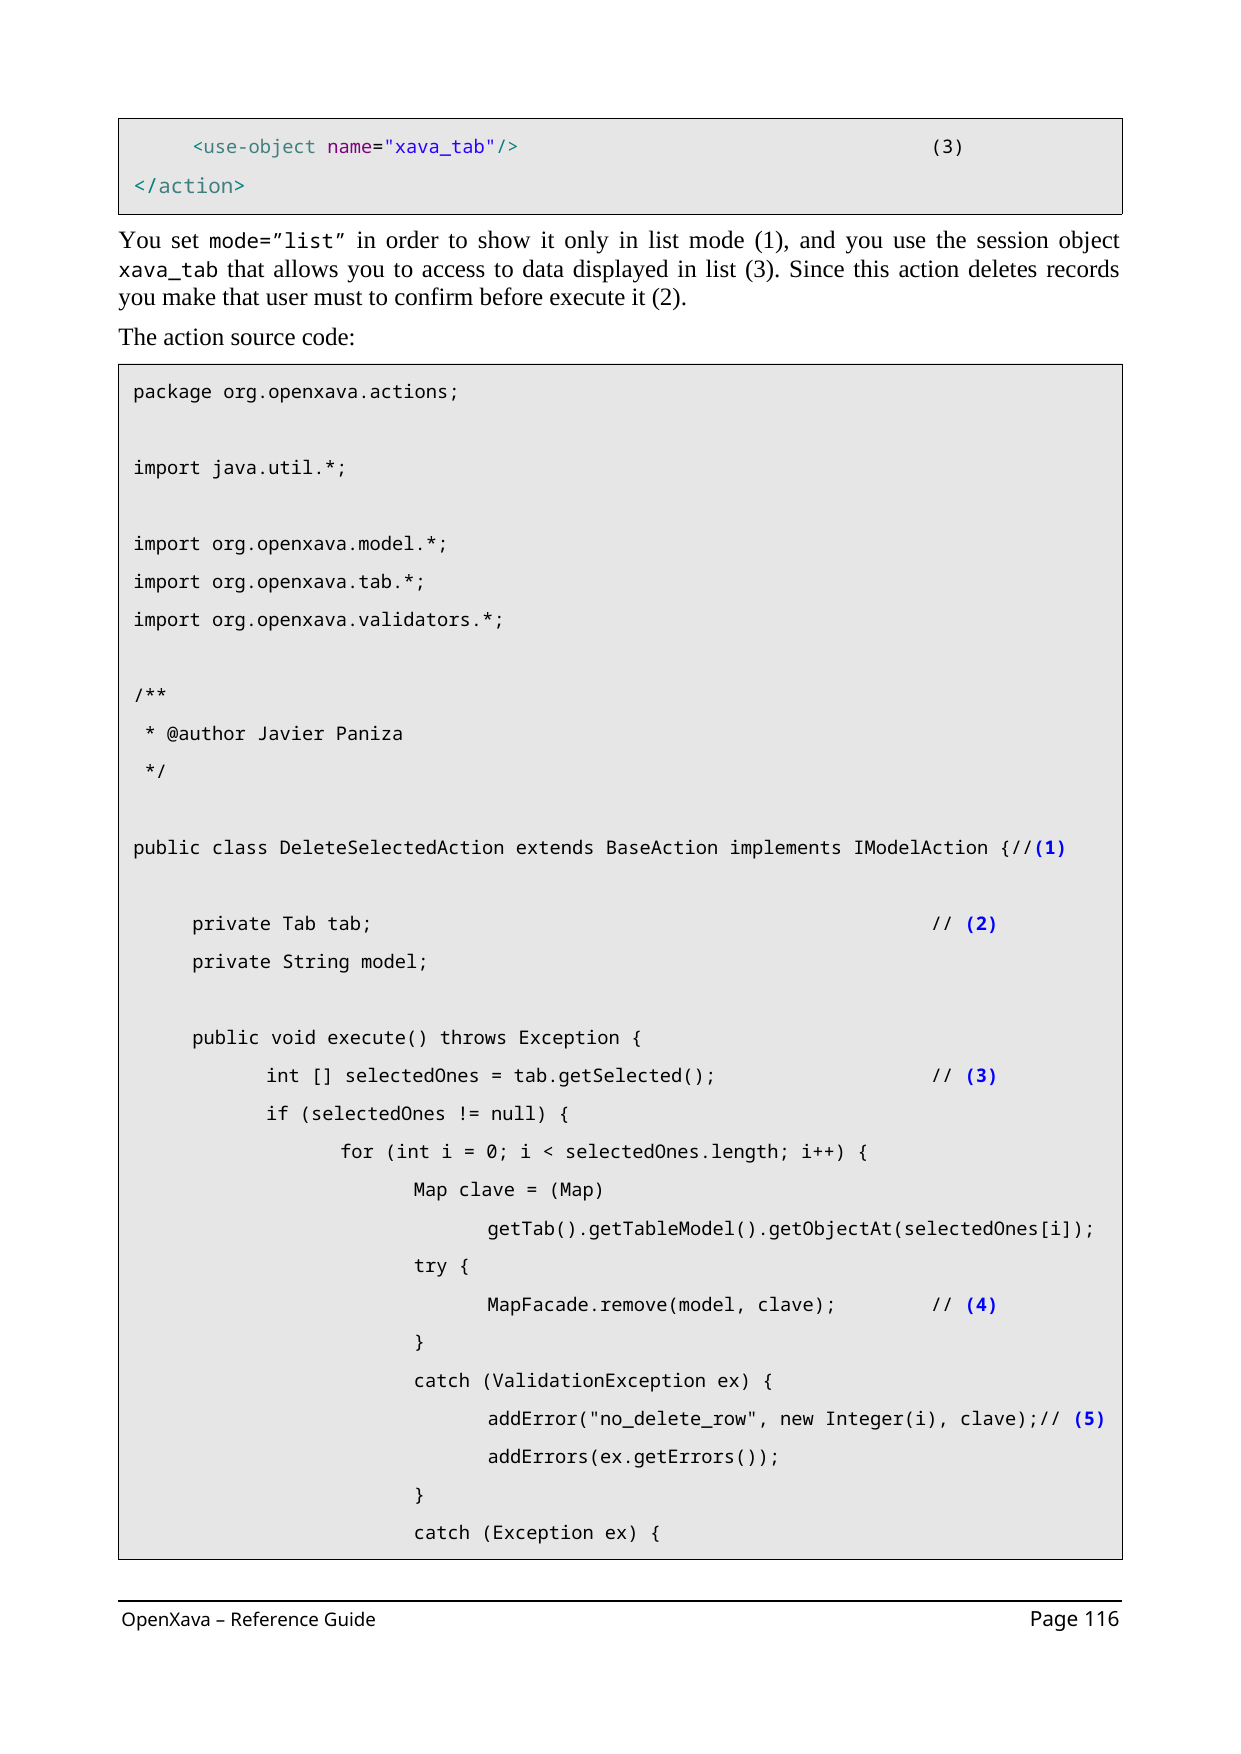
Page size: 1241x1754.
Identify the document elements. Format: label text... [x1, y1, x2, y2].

text package org.openxava.actions; [119, 365, 1122, 402]
text } [119, 1314, 1122, 1352]
text import org.openxava.validators.*; [119, 592, 1122, 630]
text public class DeleteSelectedAction extends BaseAction implements IModelAction {//(1) [119, 820, 1122, 858]
text import org.openxava.model.*; [119, 516, 1122, 554]
text private Tab tab; // (2) [119, 896, 1122, 934]
text * @author Javier Paniza [119, 706, 1122, 744]
text addErrors(ex.getErrors()); [119, 1428, 1122, 1466]
text } [119, 1466, 1122, 1504]
text int [] selectedOnes = tab.getSelected(); // (3) [119, 1048, 1122, 1086]
text try { [119, 1238, 1122, 1276]
text The action source code: [118, 323, 1122, 351]
text MapFacade.remove(model, clave); // (4) [119, 1276, 1122, 1314]
text import org.openxava.tab.*; [119, 554, 1122, 592]
text private String model; [119, 934, 1122, 972]
text public void execute() throws Exception { [119, 1010, 1122, 1048]
text import java.util.*; [119, 439, 1122, 478]
text addError("no_delete_row", new Integer(i), clave);// (5) [119, 1390, 1122, 1428]
text getTab().getTableModel().getObjectAt(selectedOnes[i]); [119, 1200, 1122, 1238]
text </action> [119, 156, 1122, 214]
text if (selectedOnes != null) { [119, 1086, 1122, 1124]
text for (int i = 0; i < selectedOnes.length; i++) { [119, 1124, 1122, 1162]
text <use-object name="xava_tab"/> (3) [119, 119, 1122, 156]
text Map clave = (Map) [119, 1162, 1122, 1200]
text catch (Exception ex) { [119, 1504, 1122, 1559]
text catch (ValidationException ex) { [119, 1352, 1122, 1390]
text You set mode=”list” in order to show it only in list mode (1), and you use the session object xava_tab that allows you to access to data displayed in list (3). Since this action deletes records you make that user must to confirm before execute it (2). [118, 227, 1122, 311]
text /** [119, 668, 1122, 706]
text */ [119, 744, 1122, 782]
